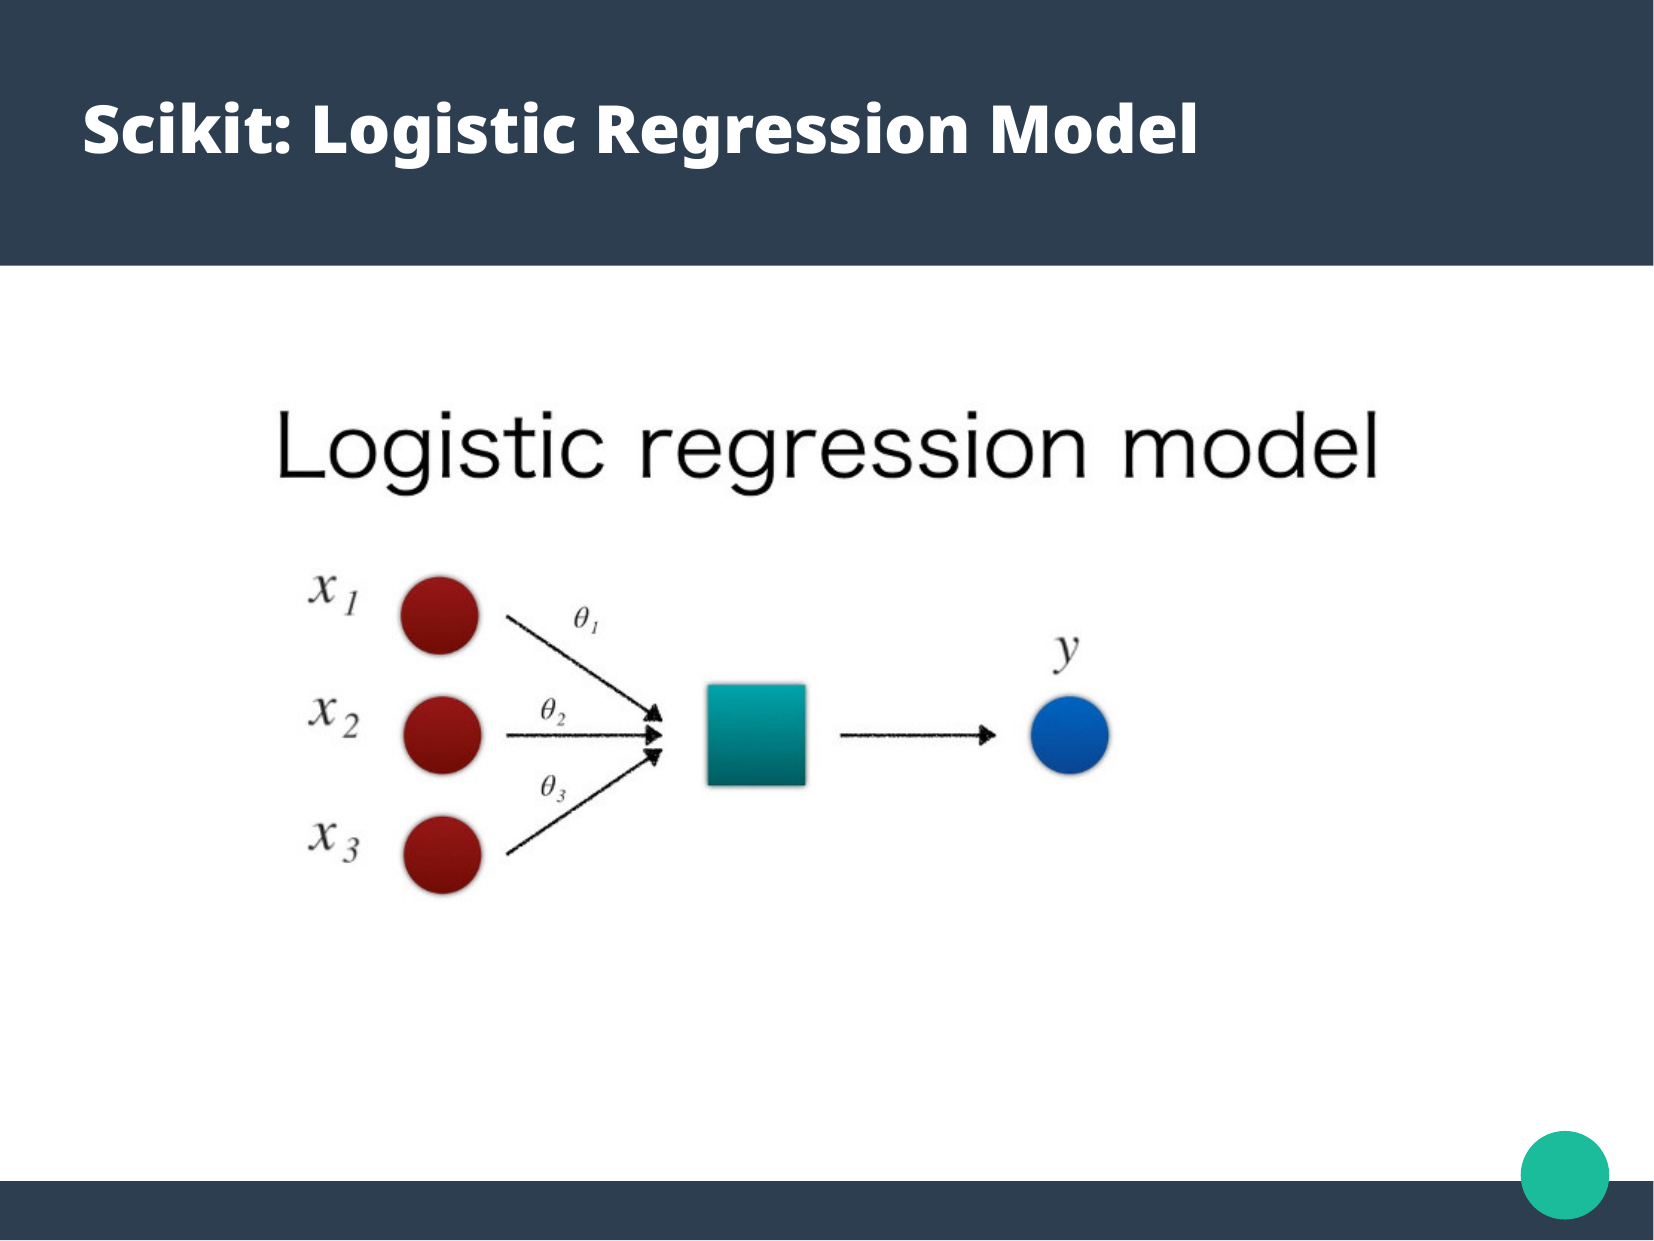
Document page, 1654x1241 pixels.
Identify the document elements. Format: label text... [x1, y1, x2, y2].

title Scikit: Logistic Regression Model [82, 49, 1619, 207]
picture [35, 307, 1522, 1144]
